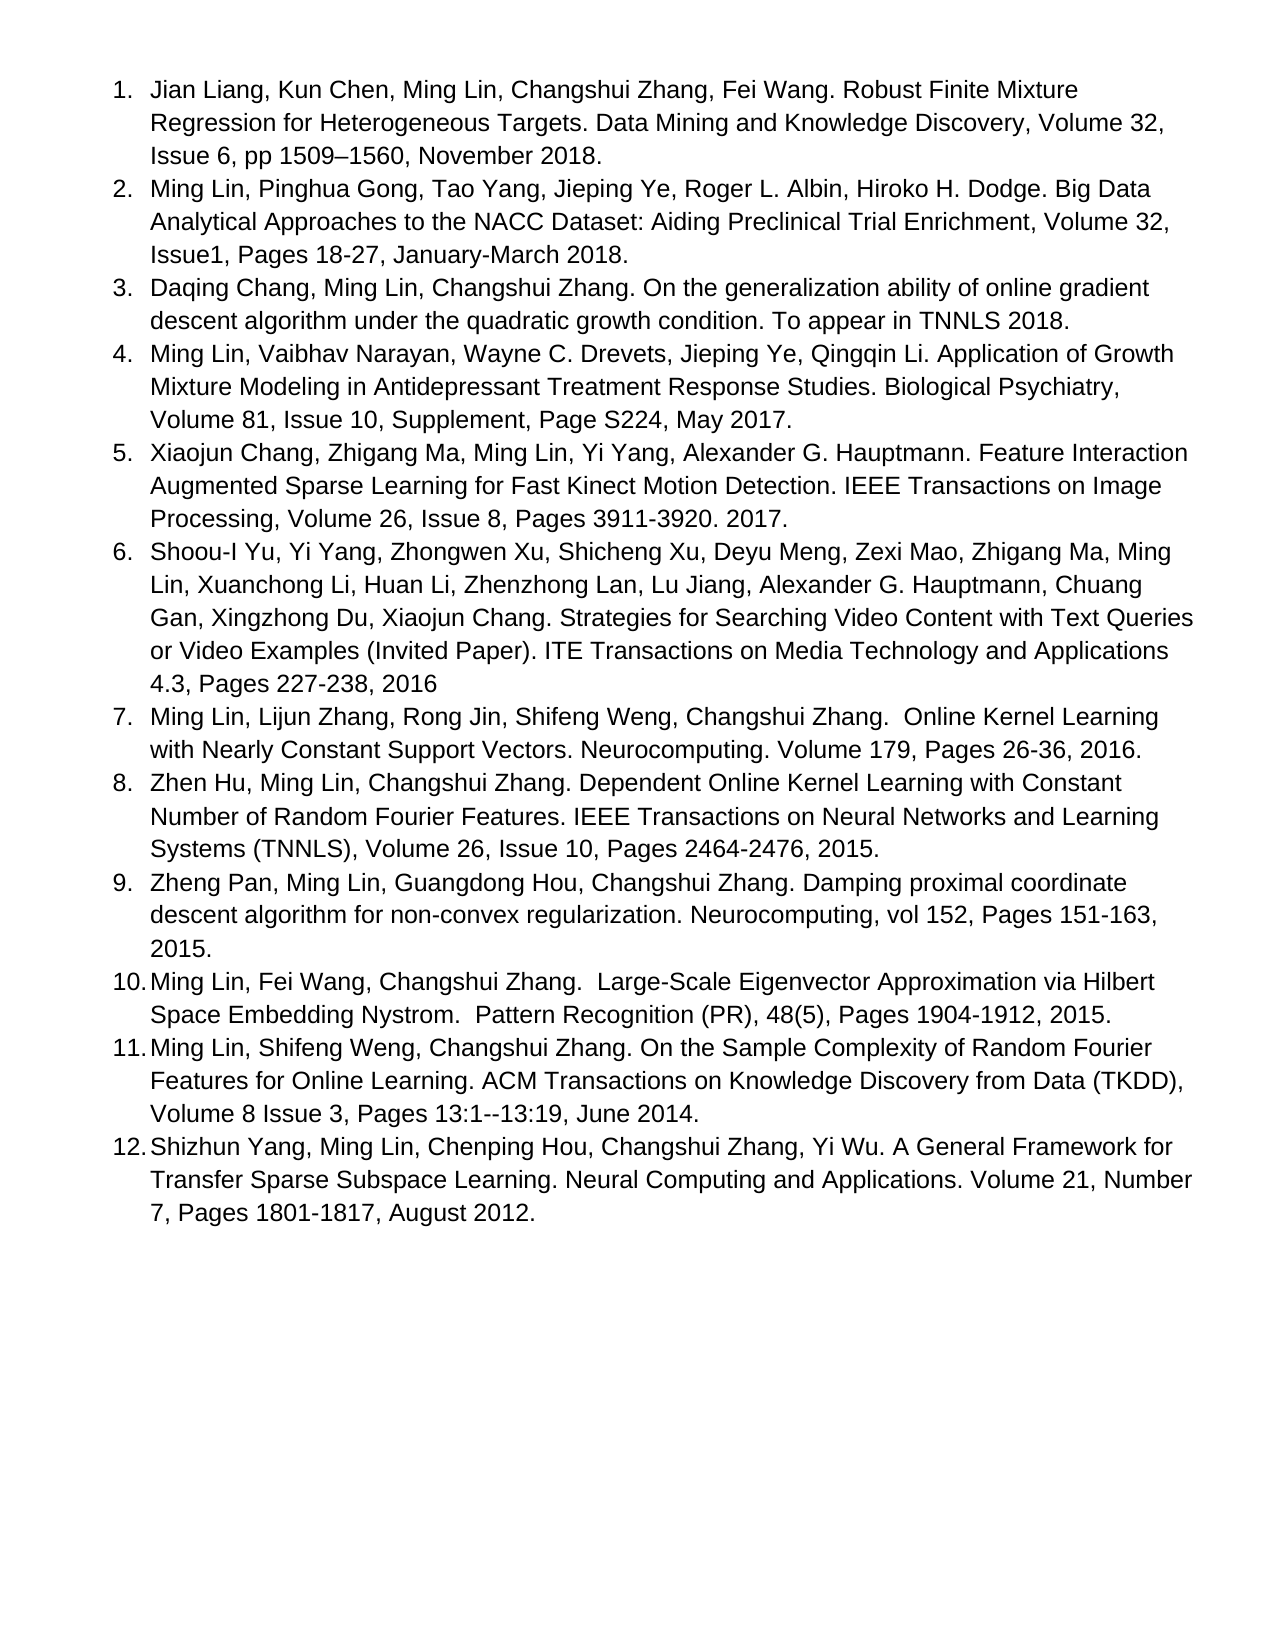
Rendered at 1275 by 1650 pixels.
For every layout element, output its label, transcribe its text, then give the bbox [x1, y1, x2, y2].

list Xiaojun Chang, Zhigang Ma, Ming Lin, Yi Yang, Alexander G. Hauptmann. Feature Interaction Augmented Sparse Learning for Fast Kinect Motion Detection. IEEE Transactions on Image Processing, Volume 26, Issue 8, Pages 3911-3920. 2017. [112, 438, 1200, 533]
list Zhen Hu, Ming Lin, Changshui Zhang. Dependent Online Kernel Learning with Constant Number of Random Fourier Features. IEEE Transactions on Neural Networks and Learning Systems (TNNLS), Volume 26, Issue 10, Pages 2464-2476, 2015. [112, 768, 1200, 863]
list Ming Lin, Lijun Zhang, Rong Jin, Shifeng Weng, Changshui Zhang. Online Kernel Learning with Nearly Constant Support Vectors. Neurocomputing. Volume 179, Pages 26-36, 2016. [112, 702, 1200, 764]
list Daqing Chang, Ming Lin, Changshui Zhang. On the generalization ability of online gradient descent algorithm under the quadratic growth condition. To appear in TNNLS 2018. [112, 273, 1200, 335]
list Ming Lin, Vaibhav Narayan, Wayne C. Drevets, Jieping Ye, Qingqin Li. Application of Growth Mixture Modeling in Antidepressant Treatment Response Studies. Biological Psychiatry, Volume 81, Issue 10, Supplement, Page S224, May 2017. [112, 339, 1200, 434]
list Zheng Pan, Ming Lin, Guangdong Hou, Changshui Zhang. Damping proximal coordinate descent algorithm for non-convex regularization. Neurocomputing, vol 152, Pages 151-163, 2015. [112, 867, 1200, 962]
list Shizhun Yang, Ming Lin, Chenping Hou, Changshui Zhang, Yi Wu. A General Framework for Transfer Sparse Subspace Learning. Neural Computing and Applications. Volume 21, Number 7, Pages 1801-1817, August 2012. [112, 1132, 1200, 1226]
list Ming Lin, Shifeng Weng, Changshui Zhang. On the Sample Complexity of Random Fourier Features for Online Learning. ACM Transactions on Knowledge Discovery from Data (TKDD), Volume 8 Issue 3, Pages 13:1--13:19, June 2014. [112, 1033, 1200, 1127]
list Jian Liang, Kun Chen, Ming Lin, Changshui Zhang, Fei Wang. Robust Finite Mixture Regression for Heterogeneous Targets. Data Mining and Knowledge Discovery, Volume 32, Issue 6, pp 1509–1560, November 2018. [112, 75, 1200, 170]
list Ming Lin, Fei Wang, Changshui Zhang. Large-Scale Eigenvector Approximation via Hilbert Space Embedding Nystrom. Pattern Recognition (PR), 48(5), Pages 1904-1912, 2015. [112, 967, 1200, 1028]
list Ming Lin, Pinghua Gong, Tao Yang, Jieping Ye, Roger L. Albin, Hiroko H. Dodge. Big Data Analytical Approaches to the NACC Dataset: Aiding Preclinical Trial Enrichment, Volume 32, Issue1, Pages 18-27, January-March 2018. [112, 174, 1200, 269]
list Shoou-I Yu, Yi Yang, Zhongwen Xu, Shicheng Xu, Deyu Meng, Zexi Mao, Zhigang Ma, Ming Lin, Xuanchong Li, Huan Li, Zhenzhong Lan, Lu Jiang, Alexander G. Hauptmann, Chuang Gan, Xingzhong Du, Xiaojun Chang. Strategies for Searching Video Content with Text Queries or Video Examples (Invited Paper). ITE Transactions on Media Technology and Applications 4.3, Pages 227-238, 2016 [112, 537, 1200, 698]
